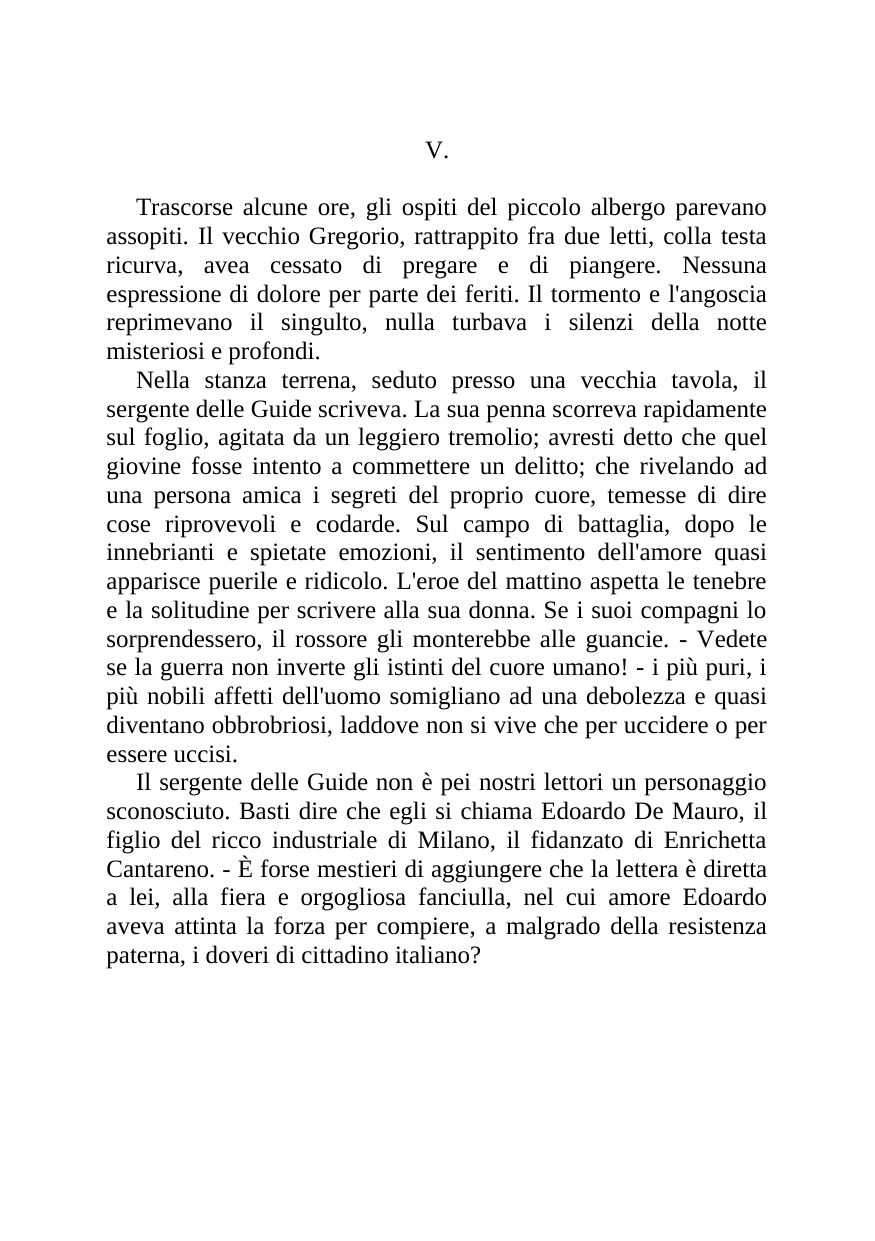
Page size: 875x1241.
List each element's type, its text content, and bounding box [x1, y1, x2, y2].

text Trascorse alcune ore, gli ospiti del piccolo albergo parevano assopiti. Il vecchio Gregorio, rattrappito fra due letti, colla testa ricurva, avea cessato di pregare e di piangere. Nessuna espressione di dolore per parte dei feriti. Il tormento e l'angoscia reprimevano il singulto, nulla turbava i silenzi della notte misteriosi e profondi. [106, 192, 768, 365]
text Nella stanza terrena, seduto presso una vecchia tavola, il sergente delle Guide scriveva. La sua penna scorreva rapidamente sul foglio, agitata da un leggiero tremolio; avresti detto che quel giovine fosse intento a commettere un delitto; che rivelando ad una persona amica i segreti del proprio cuore, temesse di dire cose riprovevoli e codarde. Sul campo di battaglia, dopo le innebrianti e spietate emozioni, il sentimento dell'amore quasi apparisce puerile e ridicolo. L'eroe del mattino aspetta le tenebre e la solitudine per scrivere alla sua donna. Se i suoi compagni lo sorprendessero, il rossore gli monterebbe alle guancie. - Vedete se la guerra non inverte gli istinti del cuore umano! - i più puri, i più nobili affetti dell'uomo somigliano ad una debolezza e quasi diventano obbrobriosi, laddove non si vive che per uccidere o per essere uccisi. [106, 365, 768, 767]
text V. [106, 135, 768, 164]
text Il sergente delle Guide non è pei nostri lettori un personaggio sconosciuto. Basti dire che egli si chiama Edoardo De Mauro, il figlio del ricco industriale di Milano, il fidanzato di Enrichetta Cantareno. - È forse mestieri di aggiungere che la lettera è diretta a lei, alla fiera e orgogliosa fanciulla, nel cui amore Edoardo aveva attinta la forza per compiere, a malgrado della resistenza paterna, i doveri di cittadino italiano? [106, 767, 768, 969]
